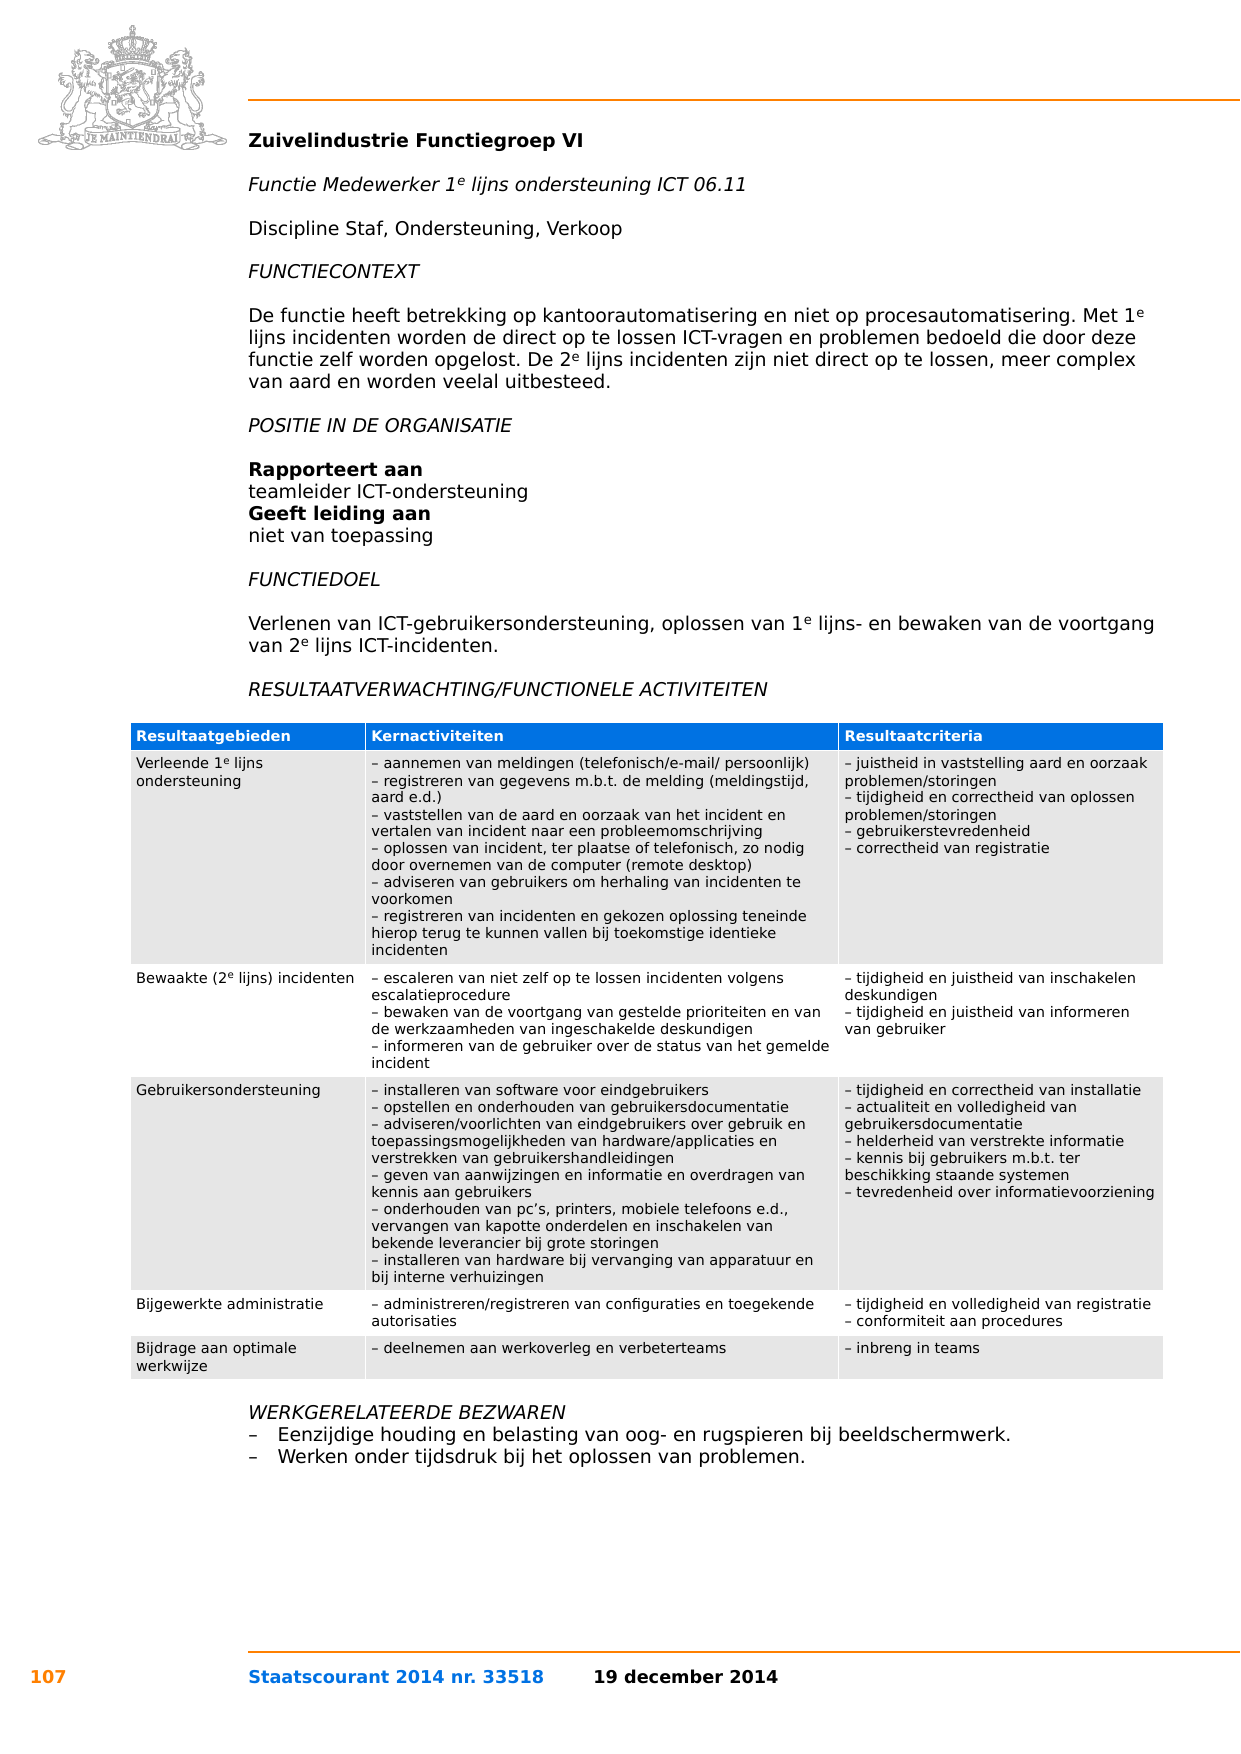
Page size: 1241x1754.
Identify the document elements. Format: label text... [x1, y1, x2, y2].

table_cell Bewaakte (2e lijns) incidenten [131, 965, 365, 1076]
table_cell Bijdrage aan optimale werkwijze [131, 1336, 365, 1379]
table_cell – juistheid in vaststelling aard en oorzaak problemen/storingen – tijdigheid en correctheid van oplossen problemen/storingen – gebruikerstevredenheid – correctheid van registratie [839, 751, 1163, 964]
table_cell Verleende 1e lijns ondersteuning [131, 751, 365, 964]
table_cell – deelnemen aan werkoverleg en verbeterteams [366, 1336, 838, 1379]
text teamleider ICT-ondersteuning [248, 481, 1163, 503]
table_cell – tijdigheid en volledigheid van registratie – conformiteit aan procedures [839, 1291, 1163, 1335]
text niet van toepassing [248, 525, 1163, 547]
subtitle Functie Medewerker 1e lijns ondersteuning ICT 06.11 [248, 174, 1163, 196]
table_cell Gebruikersondersteuning [131, 1077, 365, 1290]
table_cell – aannemen van meldingen (telefonisch/e-mail/ persoonlijk) – registreren van gegevens m.b.t. de melding (meldingstijd, aard e.d.) – vaststellen van de aard en oorzaak van het incident en vertalen van incident naar een probleemomschrijving – oplossen van incident, ter plaatse of telefonisch, zo nodig door overnemen van de computer (remote desktop) – adviseren van gebruikers om herhaling van incidenten te voorkomen – registreren van incidenten en gekozen oplossing teneinde hierop terug te kunnen vallen bij toekomstige identieke incidenten [366, 751, 838, 964]
subtitle Discipline Staf, Ondersteuning, Verkoop [248, 218, 1163, 239]
table_header Resultaatcriteria [839, 723, 1163, 750]
subtitle FUNCTIEDOEL [248, 569, 1163, 591]
table_cell – tijdigheid en correctheid van installatie – actualiteit en volledigheid van gebruikersdocumentatie – helderheid van verstrekte informatie – kennis bij gebruikers m.b.t. ter beschikking staande systemen – tevredenheid over informatievoorziening [839, 1077, 1163, 1290]
subtitle WERKGERELATEERDE BEZWAREN [248, 1402, 1163, 1424]
text De functie heeft betrekking op kantoorautomatisering en niet op procesautomatisering. Met 1e lijns incidenten worden de direct op te lossen ICT-vragen en problemen bedoeld die door deze functie zelf worden opgelost. De 2e lijns incidenten zijn niet direct op te lossen, meer complex van aard en worden veelal uitbesteed. [248, 305, 1163, 393]
table_header Kernactiviteiten [366, 723, 838, 750]
table_cell – administreren/registreren van configuraties en toegekende autorisaties [366, 1291, 838, 1335]
subtitle Zuivelindustrie Functiegroep VI [248, 130, 1163, 152]
subtitle POSITIE IN DE ORGANISATIE [248, 415, 1163, 437]
subtitle RESULTAATVERWACHTING/FUNCTIONELE ACTIVITEITEN [248, 678, 1163, 700]
table_cell – inbreng in teams [839, 1336, 1163, 1379]
table_header Resultaatgebieden [131, 723, 365, 750]
table_cell – tijdigheid en juistheid van inschakelen deskundigen – tijdigheid en juistheid van informeren van gebruiker [839, 965, 1163, 1076]
table_cell – installeren van software voor eindgebruikers – opstellen en onderhouden van gebruikersdocumentatie – adviseren/voorlichten van eindgebruikers over gebruik en toepassingsmogelijkheden van hardware/applicaties en verstrekken van gebruikershandleidingen – geven van aanwijzingen en informatie en overdragen van kennis aan gebruikers – onderhouden van pc’s, printers, mobiele telefoons e.d., vervangen van kapotte onderdelen en inschakelen van bekende leverancier bij grote storingen – installeren van hardware bij vervanging van apparatuur en bij interne verhuizingen [366, 1077, 838, 1290]
picture [38, 25, 227, 150]
table_cell Bijgewerkte administratie [131, 1291, 365, 1335]
text Rapporteert aan [248, 459, 1163, 481]
text – Eenzijdige houding en belasting van oog- en rugspieren bij beeldschermwerk. [248, 1424, 1163, 1446]
text Geeft leiding aan [248, 503, 1163, 525]
subtitle FUNCTIECONTEXT [248, 261, 1163, 283]
text Verlenen van ICT-gebruikersondersteuning, oplossen van 1e lijns- en bewaken van de voortgang van 2e lijns ICT-incidenten. [248, 613, 1163, 657]
text – Werken onder tijdsdruk bij het oplossen van problemen. [248, 1446, 1163, 1468]
table_cell – escaleren van niet zelf op te lossen incidenten volgens escalatieprocedure – bewaken van de voortgang van gestelde prioriteiten en van de werkzaamheden van ingeschakelde deskundigen – informeren van de gebruiker over de status van het gemelde incident [366, 965, 838, 1076]
